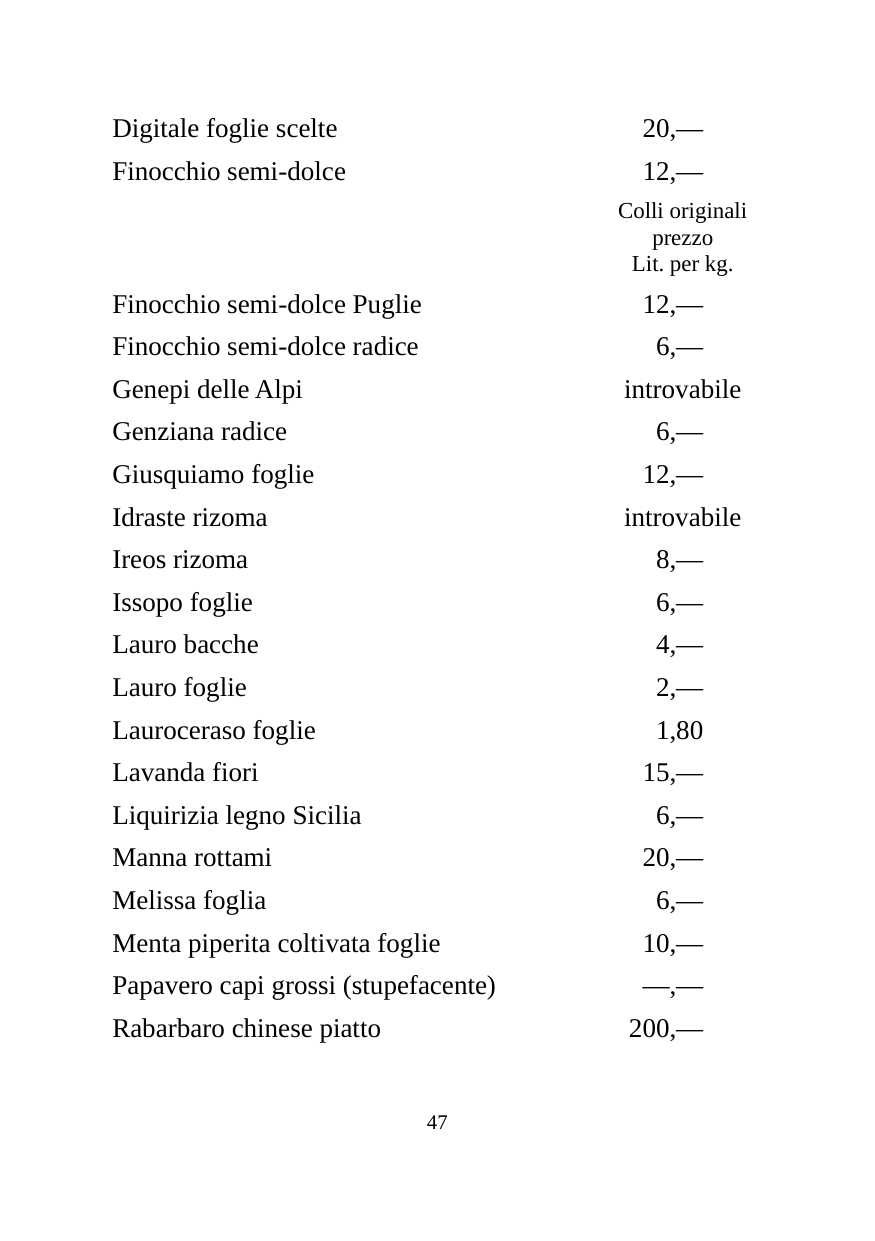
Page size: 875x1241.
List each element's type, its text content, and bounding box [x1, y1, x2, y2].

table_cell 12,— [597, 282, 768, 324]
table_cell Lauro foglie [106, 665, 597, 708]
table_cell Papavero capi grossi (stupefacente) [106, 964, 597, 1006]
table_cell Ireos rizoma [106, 538, 597, 580]
table_cell [106, 191, 597, 282]
table_cell Colli originali prezzo Lit. per kg. [597, 191, 768, 282]
table_cell introvabile [597, 367, 768, 410]
table_cell 200,— [597, 1006, 768, 1049]
table_cell Finocchio semi-dolce radice [106, 325, 597, 367]
table_cell Idraste rizoma [106, 495, 597, 538]
table_cell 8,— [597, 538, 768, 580]
table_cell Genziana radice [106, 410, 597, 452]
table_cell 6,— [597, 410, 768, 452]
table_cell Giusquiamo foglie [106, 453, 597, 495]
table_cell 4,— [597, 623, 768, 665]
table_cell —,— [597, 964, 768, 1006]
table_cell 10,— [597, 921, 768, 964]
table_cell 15,— [597, 751, 768, 793]
table_cell 1,80 [597, 708, 768, 751]
table_cell Issopo foglie [106, 580, 597, 623]
table_cell 12,— [597, 453, 768, 495]
table_cell Digitale foglie scelte [106, 106, 597, 149]
table_cell Finocchio semi-dolce [106, 149, 597, 191]
table_cell introvabile [597, 495, 768, 538]
table_cell Finocchio semi-dolce Puglie [106, 282, 597, 324]
table_cell 2,— [597, 665, 768, 708]
table_cell 6,— [597, 580, 768, 623]
table_cell 20,— [597, 106, 768, 149]
table_cell Rabarbaro chinese piatto [106, 1006, 597, 1049]
table_cell Manna rottami [106, 836, 597, 878]
table_cell Lauro bacche [106, 623, 597, 665]
table_cell Liquirizia legno Sicilia [106, 793, 597, 836]
table_cell 6,— [597, 325, 768, 367]
table_cell 6,— [597, 879, 768, 921]
table_cell 6,— [597, 793, 768, 836]
table_cell 12,— [597, 149, 768, 191]
table_cell 20,— [597, 836, 768, 878]
table_cell Lauroceraso foglie [106, 708, 597, 751]
table_cell Genepi delle Alpi [106, 367, 597, 410]
table_cell Menta piperita coltivata foglie [106, 921, 597, 964]
table_cell Lavanda fiori [106, 751, 597, 793]
table_cell Melissa foglia [106, 879, 597, 921]
